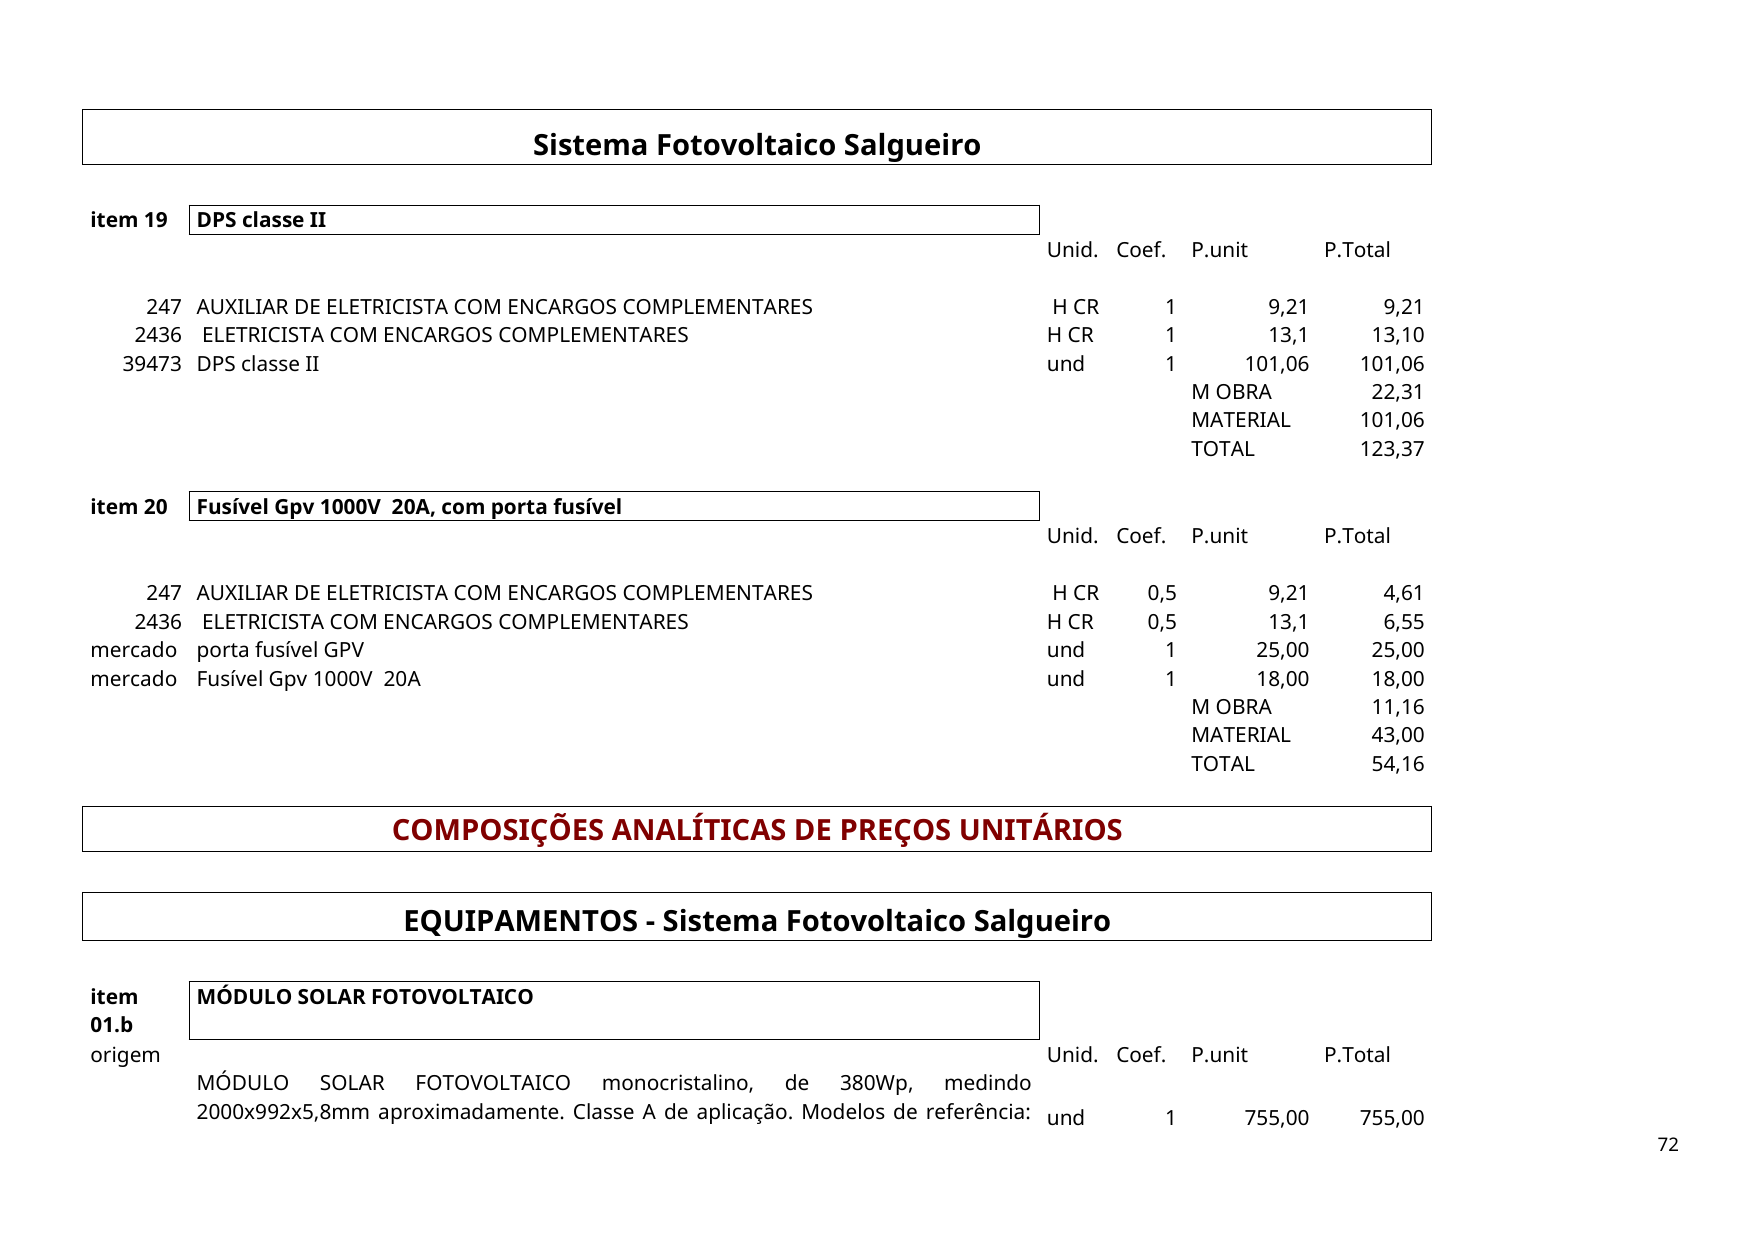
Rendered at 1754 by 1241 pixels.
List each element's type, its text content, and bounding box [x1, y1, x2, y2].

table_cell DPS classe II [190, 206, 1039, 234]
table_cell [1109, 852, 1184, 892]
table_cell AUXILIAR DE ELETRICISTA COM ENCARGOS COMPLEMENTARES [189, 292, 1039, 320]
table_cell H CR [1039, 292, 1109, 320]
table_cell Coef. [1109, 234, 1184, 263]
table_cell [83, 941, 189, 981]
table_cell [189, 377, 1039, 406]
table_cell [1184, 491, 1317, 520]
table_cell [1039, 165, 1109, 204]
table_cell 1 [1109, 664, 1184, 692]
table_cell 54,16 [1317, 749, 1432, 777]
table_cell [189, 692, 1039, 721]
table_cell [1184, 165, 1317, 204]
table_cell [1109, 692, 1184, 721]
table_cell 18,00 [1317, 664, 1432, 692]
table_cell [1039, 463, 1109, 491]
table_cell [1039, 852, 1109, 892]
table_cell AUXILIAR DE ELETRICISTA COM ENCARGOS COMPLEMENTARES [189, 578, 1039, 607]
table_cell [83, 234, 189, 263]
table_cell [1317, 264, 1432, 292]
table_cell ELETRICISTA COM ENCARGOS COMPLEMENTARES [189, 607, 1039, 635]
table_cell [83, 434, 189, 462]
table_cell COMPOSIÇÕES ANALÍTICAS DE PREÇOS UNITÁRIOS [83, 807, 1431, 851]
table_cell [83, 778, 189, 806]
table_cell [189, 521, 1039, 550]
table_cell [1109, 491, 1184, 520]
table_cell [189, 264, 1039, 292]
table_cell [83, 377, 189, 406]
table_cell 13,1 [1184, 607, 1317, 635]
table_cell porta fusível GPV [189, 635, 1039, 664]
table_cell [1109, 463, 1184, 491]
table_cell Unid. [1039, 520, 1109, 550]
table_cell 9,21 [1184, 292, 1317, 320]
table_cell MÓDULO SOLAR FOTOVOLTAICO [190, 982, 1039, 1039]
table_cell [1184, 550, 1317, 578]
table_cell 43,00 [1317, 721, 1432, 749]
table_cell Coef. [1109, 520, 1184, 550]
table_cell [1040, 981, 1109, 1039]
table_cell [1317, 205, 1432, 234]
table_cell 101,06 [1317, 406, 1432, 434]
table_cell item 20 [83, 491, 189, 520]
table_cell 1 [1109, 635, 1184, 664]
table_cell [189, 1040, 1039, 1068]
table_cell 101,06 [1184, 349, 1317, 377]
table_cell [83, 406, 189, 434]
table_cell Fusível Gpv 1000V 20A, com porta fusível [190, 492, 1039, 520]
table_cell H CR [1039, 607, 1109, 635]
table_cell 2436 [83, 607, 189, 635]
table_cell [1109, 264, 1184, 292]
table_cell und [1039, 1069, 1109, 1131]
table_cell [1039, 264, 1109, 292]
table_cell item 01.b [83, 981, 189, 1039]
table_cell [1184, 981, 1317, 1039]
table_cell [1184, 941, 1317, 981]
table_cell [1039, 778, 1109, 806]
table_cell M OBRA [1184, 692, 1317, 721]
table_cell [1109, 165, 1184, 204]
table_cell 1 [1109, 1069, 1184, 1131]
table_cell mercado [83, 635, 189, 664]
table_cell [83, 165, 189, 204]
table_cell MATERIAL [1184, 406, 1317, 434]
table_cell mercado [83, 664, 189, 692]
table_cell TOTAL [1184, 749, 1317, 777]
table_cell [1039, 550, 1109, 578]
table_cell und [1039, 349, 1109, 377]
table_cell [83, 1069, 189, 1131]
table_cell Coef. [1109, 1039, 1184, 1068]
table_cell 1 [1109, 349, 1184, 377]
table_cell 0,5 [1109, 607, 1184, 635]
table_cell EQUIPAMENTOS - Sistema Fotovoltaico Salgueiro [83, 893, 1431, 940]
table_cell MATERIAL [1184, 721, 1317, 749]
table_cell [1109, 205, 1184, 234]
table_cell 2436 [83, 320, 189, 349]
table_cell [189, 550, 1039, 578]
table_cell 755,00 [1317, 1069, 1432, 1131]
table_cell [83, 463, 189, 491]
table_cell [83, 852, 189, 892]
table_cell 1 [1109, 320, 1184, 349]
table_cell Fusível Gpv 1000V 20A [189, 664, 1039, 692]
table_cell 0,5 [1109, 578, 1184, 607]
table_cell 247 [83, 292, 189, 320]
table_cell [1317, 491, 1432, 520]
table_cell P.unit [1184, 1039, 1317, 1068]
table_cell [189, 235, 1039, 263]
table_cell 9,21 [1184, 578, 1317, 607]
table_cell Sistema Fotovoltaico Salgueiro [83, 110, 1431, 164]
table_cell P.Total [1317, 520, 1432, 550]
table_cell [1039, 692, 1109, 721]
table_cell 39473 [83, 349, 189, 377]
table_cell TOTAL [1184, 434, 1317, 462]
table_cell [83, 749, 189, 777]
table_cell P.unit [1184, 234, 1317, 263]
table_cell Unid. [1039, 234, 1109, 263]
table_cell [1039, 434, 1109, 462]
table_cell origem [83, 1039, 189, 1068]
table_cell [1040, 205, 1109, 234]
table_cell 25,00 [1184, 635, 1317, 664]
table_cell [189, 165, 1039, 204]
table_cell [1039, 941, 1109, 981]
table_cell H CR [1039, 578, 1109, 607]
table_cell [1109, 749, 1184, 777]
table_cell [1184, 852, 1317, 892]
table_cell [1109, 377, 1184, 406]
table_cell [189, 434, 1039, 462]
table_cell [83, 264, 189, 292]
table_cell [1109, 981, 1184, 1039]
table_cell 11,16 [1317, 692, 1432, 721]
table_cell P.unit [1184, 520, 1317, 550]
table_cell und [1039, 664, 1109, 692]
table_cell [1109, 941, 1184, 981]
table_cell [1109, 721, 1184, 749]
table_cell [1109, 550, 1184, 578]
table_cell [1317, 778, 1432, 806]
table_cell [1317, 981, 1432, 1039]
table_cell und [1039, 635, 1109, 664]
table_cell [1039, 406, 1109, 434]
table_cell 13,1 [1184, 320, 1317, 349]
table_cell [1109, 434, 1184, 462]
table_cell [83, 550, 189, 578]
table_cell 1 [1109, 292, 1184, 320]
table_cell [189, 778, 1039, 806]
table_cell Unid. [1039, 1039, 1109, 1068]
table_cell 123,37 [1317, 434, 1432, 462]
table_cell [83, 721, 189, 749]
table_cell P.Total [1317, 234, 1432, 263]
table_cell M OBRA [1184, 377, 1317, 406]
table_cell [1039, 377, 1109, 406]
table_cell [189, 941, 1039, 981]
table_cell 9,21 [1317, 292, 1432, 320]
table_cell [189, 749, 1039, 777]
table_cell [1184, 205, 1317, 234]
table_cell 4,61 [1317, 578, 1432, 607]
table_cell 6,55 [1317, 607, 1432, 635]
table_cell 755,00 [1184, 1069, 1317, 1131]
table_cell MÓDULO SOLAR FOTOVOLTAICO monocristalino, de 380Wp, medindo 2000x992x5,8mm aproximadamente. Classe A de aplicação. Modelos de referência: [189, 1069, 1039, 1131]
table_cell P.Total [1317, 1039, 1432, 1068]
table_cell [1317, 463, 1432, 491]
table_cell [83, 520, 189, 550]
table_cell [1317, 852, 1432, 892]
table_cell [1109, 778, 1184, 806]
table_cell 18,00 [1184, 664, 1317, 692]
table_cell [1039, 749, 1109, 777]
table_cell 22,31 [1317, 377, 1432, 406]
table_cell [1317, 550, 1432, 578]
table_cell 101,06 [1317, 349, 1432, 377]
table_cell [189, 406, 1039, 434]
table_cell [1109, 406, 1184, 434]
table_cell [1039, 721, 1109, 749]
table_cell [189, 721, 1039, 749]
table_cell DPS classe II [189, 349, 1039, 377]
table_cell ELETRICISTA COM ENCARGOS COMPLEMENTARES [189, 320, 1039, 349]
table_cell [189, 463, 1039, 491]
table_cell 247 [83, 578, 189, 607]
table_cell [1317, 941, 1432, 981]
table_cell item 19 [83, 205, 189, 234]
table_cell [1040, 491, 1109, 520]
table_cell [1317, 165, 1432, 204]
table_cell [1184, 778, 1317, 806]
table_cell 13,10 [1317, 320, 1432, 349]
table_cell H CR [1039, 320, 1109, 349]
table_cell [1184, 264, 1317, 292]
table_cell [189, 852, 1039, 892]
table_cell [83, 692, 189, 721]
table_cell 25,00 [1317, 635, 1432, 664]
table_cell [1184, 463, 1317, 491]
